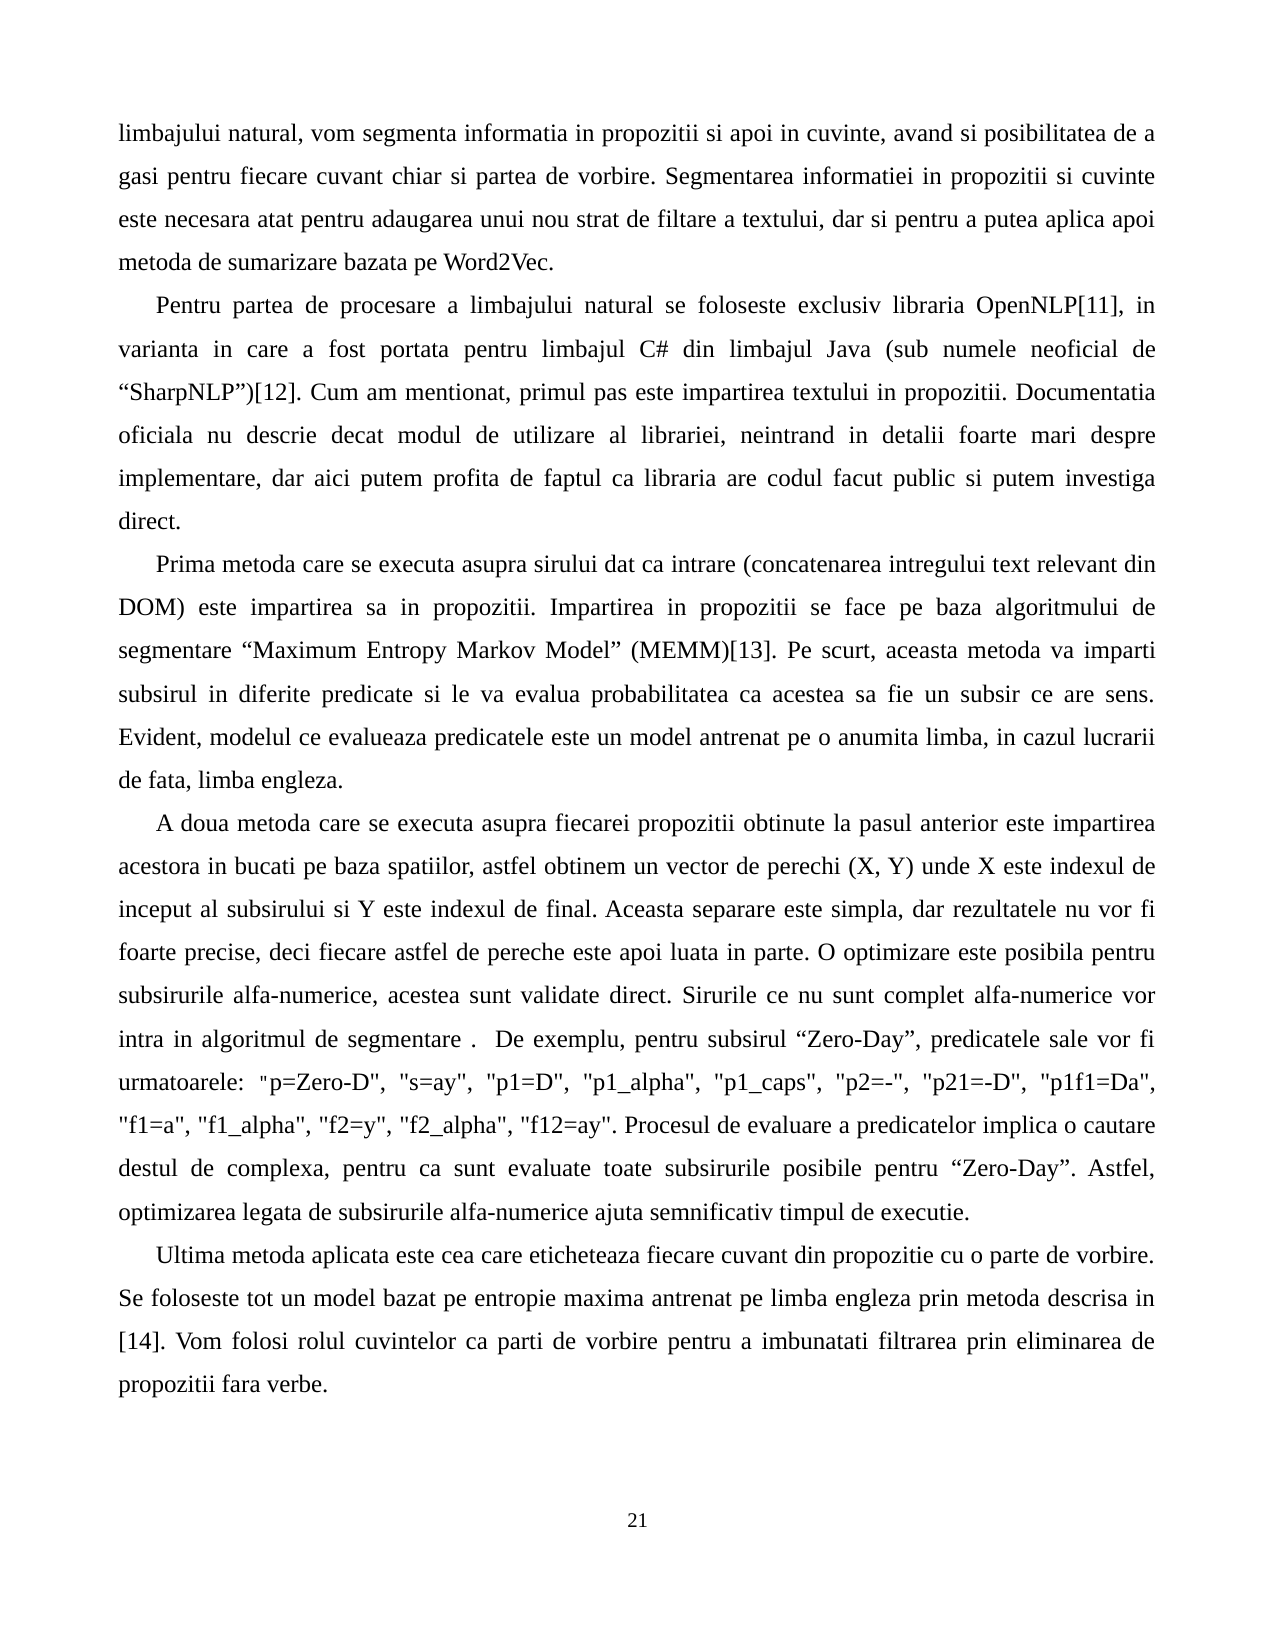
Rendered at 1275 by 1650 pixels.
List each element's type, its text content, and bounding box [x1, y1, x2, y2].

subtitle Pentru partea de procesare a limbajului natural se foloseste exclusiv libraria OpenNLP[11], in varianta in care a fost portata pentru limbajul C# din limbajul Java (sub numele neoficial de “SharpNLP”)[12]. Cum am mentionat, primul pas este impartirea textului in propozitii. Documentatia oficiala nu descrie decat modul de utilizare al librariei, neintrand in detalii foarte mari despre implementare, dar aici putem profita de faptul ca libraria are codul facut public si putem investiga direct. [118, 291, 1157, 535]
subtitle Prima metoda care se executa asupra sirului dat ca intrare (concatenarea intregului text relevant din DOM) este impartirea sa in propozitii. Impartirea in propozitii se face pe baza algoritmului de segmentare “Maximum Entropy Markov Model” (MEMM)[13]. Pe scurt, aceasta metoda va imparti subsirul in diferite predicate si le va evalua probabilitatea ca acestea sa fie un subsir ce are sens. Evident, modelul ce evalueaza predicatele este un model antrenat pe o anumita limba, in cazul lucrarii de fata, limba engleza. [118, 549, 1157, 794]
subtitle Ultima metoda aplicata este cea care eticheteaza fiecare cuvant din propozitie cu o parte de vorbire. Se foloseste tot un model bazat pe entropie maxima antrenat pe limba engleza prin metoda descrisa in [14]. Vom folosi rolul cuvintelor ca parti de vorbire pentru a imbunatati filtrarea prin eliminarea de propozitii fara verbe. [118, 1240, 1157, 1398]
subtitle limbajului natural, vom segmenta informatia in propozitii si apoi in cuvinte, avand si posibilitatea de a gasi pentru fiecare cuvant chiar si partea de vorbire. Segmentarea informatiei in propozitii si cuvinte este necesara atat pentru adaugarea unui nou strat de filtare a textului, dar si pentru a putea aplica apoi metoda de sumarizare bazata pe Word2Vec. [118, 118, 1157, 276]
subtitle A doua metoda care se executa asupra fiecarei propozitii obtinute la pasul anterior este impartirea acestora in bucati pe baza spatiilor, astfel obtinem un vector de perechi (X, Y) unde X este indexul de inceput al subsirului si Y este indexul de final. Aceasta separare este simpla, dar rezultatele nu vor fi foarte precise, deci fiecare astfel de pereche este apoi luata in parte. O optimizare este posibila pentru subsirurile alfa-numerice, acestea sunt validate direct. Sirurile ce nu sunt complet alfa-numerice vor intra in algoritmul de segmentare . De exemplu, pentru subsirul “Zero-Day”, predicatele sale vor fi urmatoarele: "p=Zero-D", "s=ay", "p1=D", "p1_alpha", "p1_caps", "p2=-", "p21=-D", "p1f1=Da", "f1=a", "f1_alpha", "f2=y", "f2_alpha", "f12=ay". Procesul de evaluare a predicatelor implica o cautare destul de complexa, pentru ca sunt evaluate toate subsirurile posibile pentru “Zero-Day”. Astfel, optimizarea legata de subsirurile alfa-numerice ajuta semnificativ timpul de executie. [118, 808, 1157, 1225]
